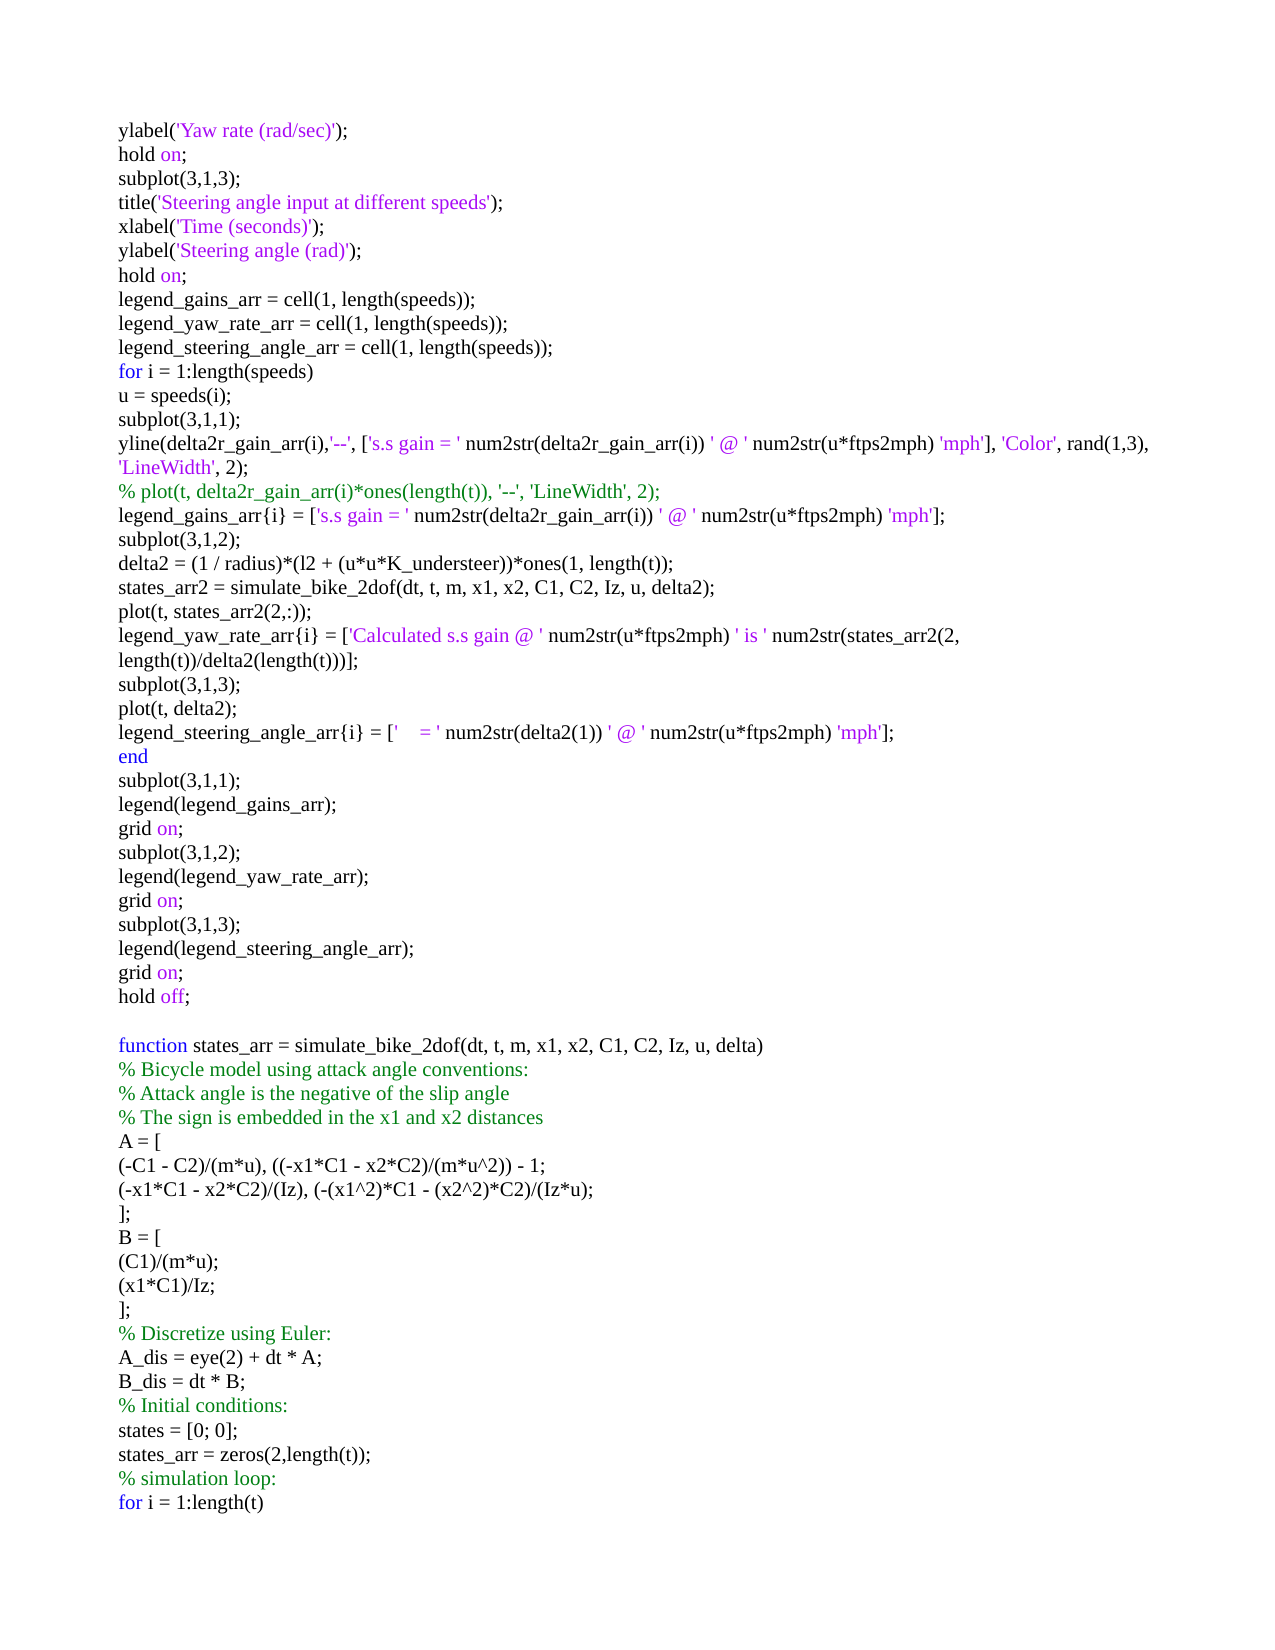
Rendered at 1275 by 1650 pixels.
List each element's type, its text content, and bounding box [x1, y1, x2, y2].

text legend_yaw_rate_arr = cell(1, length(speeds)); [118, 311, 1157, 335]
text states_arr2 = simulate_bike_2dof(dt, t, m, x1, x2, C1, C2, Iz, u, delta2); [118, 575, 1157, 599]
text A = [ [118, 1129, 1157, 1153]
text legend(legend_yaw_rate_arr); [118, 864, 1157, 888]
text xlabel('Time (seconds)'); [118, 214, 1157, 238]
text % Attack angle is the negative of the slip angle [118, 1081, 1157, 1105]
text % Discretize using Euler: [118, 1321, 1157, 1345]
text subplot(3,1,2); [118, 840, 1157, 864]
text B = [ [118, 1225, 1157, 1249]
text states_arr = zeros(2,length(t)); [118, 1442, 1157, 1466]
text legend_gains_arr{i} = ['s.s gain = ' num2str(delta2r_gain_arr(i)) ' @ ' num2str(u*ftps2mph) 'mph']; [118, 503, 1157, 527]
text grid on; [118, 816, 1157, 840]
text for i = 1:length(t) [118, 1490, 1157, 1514]
text A_dis = eye(2) + dt * A; [118, 1345, 1157, 1369]
text (x1*C1)/Iz; [118, 1273, 1157, 1297]
text subplot(3,1,2); [118, 527, 1157, 551]
text yline(delta2r_gain_arr(i),'--', ['s.s gain = ' num2str(delta2r_gain_arr(i)) ' @ ' num2str(u*ftps2mph) 'mph'], 'Color', rand(1,3), 'LineWidth', 2); [118, 431, 1157, 479]
text % simulation loop: [118, 1466, 1157, 1490]
text ylabel('Steering angle (rad)'); [118, 238, 1157, 262]
text legend_steering_angle_arr = cell(1, length(speeds)); [118, 335, 1157, 359]
text title('Steering angle input at different speeds'); [118, 190, 1157, 214]
text % Bicycle model using attack angle conventions: [118, 1057, 1157, 1081]
text subplot(3,1,3); [118, 166, 1157, 190]
text ]; [118, 1201, 1157, 1225]
text % plot(t, delta2r_gain_arr(i)*ones(length(t)), '--', 'LineWidth', 2); [118, 479, 1157, 503]
text % The sign is embedded in the x1 and x2 distances [118, 1105, 1157, 1129]
text subplot(3,1,1); [118, 768, 1157, 792]
text plot(t, states_arr2(2,:)); [118, 599, 1157, 623]
text hold off; [118, 984, 1157, 1008]
text (-C1 - C2)/(m*u), ((-x1*C1 - x2*C2)/(m*u^2)) - 1; [118, 1153, 1157, 1177]
text subplot(3,1,3); [118, 672, 1157, 696]
text ]; [118, 1297, 1157, 1321]
text states = [0; 0]; [118, 1417, 1157, 1442]
text ylabel('Yaw rate (rad/sec)'); [118, 118, 1157, 142]
text grid on; [118, 888, 1157, 912]
text for i = 1:length(speeds) [118, 359, 1157, 383]
text legend(legend_steering_angle_arr); [118, 936, 1157, 960]
text legend_steering_angle_arr{i} = ['𝛿 = ' num2str(delta2(1)) ' @ ' num2str(u*ftps2mph) 'mph']; [118, 720, 1157, 744]
text plot(t, delta2); [118, 696, 1157, 720]
text subplot(3,1,3); [118, 912, 1157, 936]
text B_dis = dt * B; [118, 1369, 1157, 1393]
text u = speeds(i); [118, 383, 1157, 407]
text hold on; [118, 142, 1157, 166]
text % Initial conditions: [118, 1393, 1157, 1417]
text legend(legend_gains_arr); [118, 792, 1157, 816]
text end [118, 744, 1157, 768]
text legend_gains_arr = cell(1, length(speeds)); [118, 287, 1157, 311]
text (-x1*C1 - x2*C2)/(Iz), (-(x1^2)*C1 - (x2^2)*C2)/(Iz*u); [118, 1177, 1157, 1201]
text delta2 = (1 / radius)*(l2 + (u*u*K_understeer))*ones(1, length(t)); [118, 551, 1157, 575]
text (C1)/(m*u); [118, 1249, 1157, 1273]
text function states_arr = simulate_bike_2dof(dt, t, m, x1, x2, C1, C2, Iz, u, delta) [118, 1032, 1157, 1057]
text legend_yaw_rate_arr{i} = ['Calculated s.s gain @ ' num2str(u*ftps2mph) ' is ' num2str(states_arr2(2, length(t))/delta2(length(t)))]; [118, 623, 1157, 672]
text subplot(3,1,1); [118, 407, 1157, 431]
text hold on; [118, 262, 1157, 287]
text grid on; [118, 960, 1157, 984]
